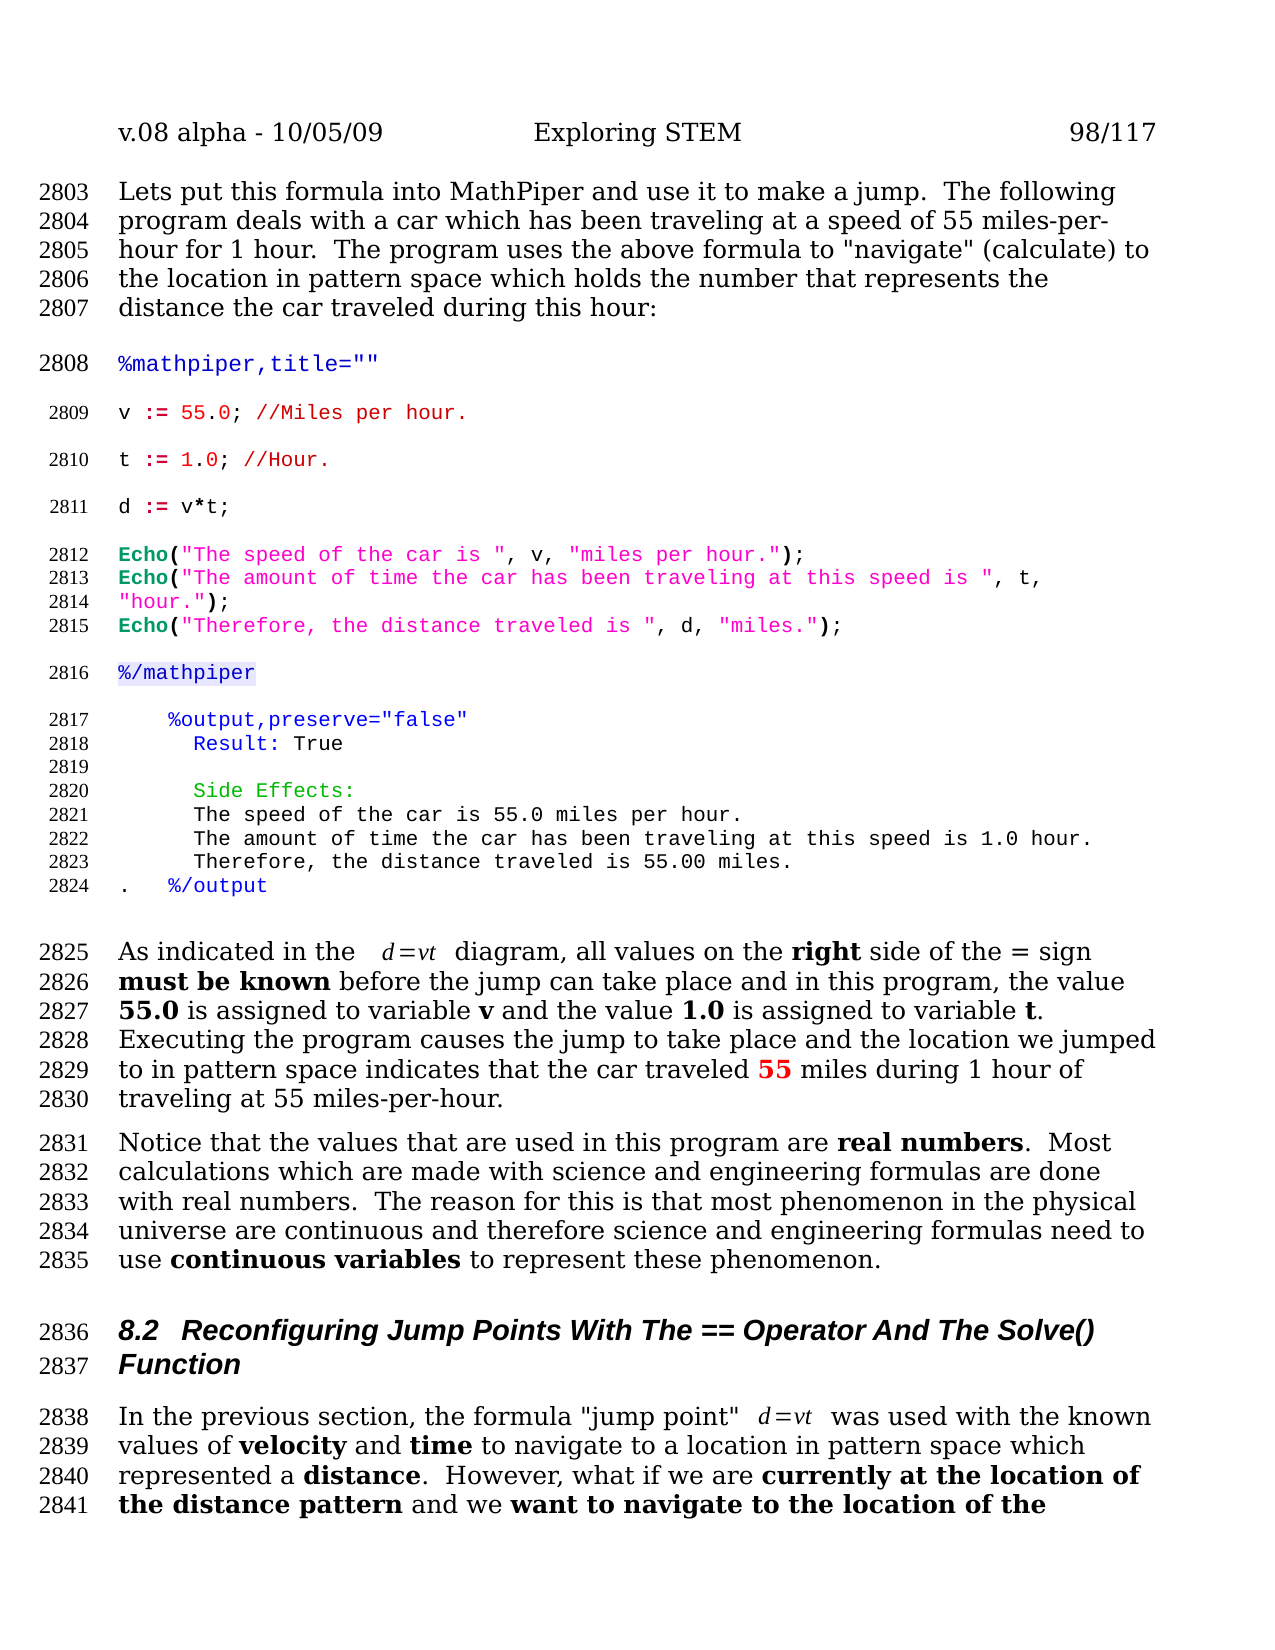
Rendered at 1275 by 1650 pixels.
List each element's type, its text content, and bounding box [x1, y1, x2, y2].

text t := 1.0; //Hour. [118, 449, 1157, 473]
text Lets put this formula into MathPiper and use it to make a jump. The following program deals with a car which has been traveling at a speed of 55 miles-per-hour for 1 hour. The program uses the above formula to "navigate" (calculate) to the location in pattern space which holds the number that represents the distance the car traveled during this hour: [118, 177, 1157, 323]
text Result: True [118, 733, 1157, 757]
text The speed of the car is 55.0 miles per hour. [118, 804, 1157, 827]
text %output,preserve="false" [118, 709, 1157, 733]
text The amount of time the car has been traveling at this speed is 1.0 hour. [118, 827, 1157, 851]
text v := 55.0; //Miles per hour. [118, 402, 1157, 426]
subtitle Reconfiguring Jump Points With The == Operator And The Solve() Function [118, 1313, 1157, 1381]
text Echo("The speed of the car is ", v, "miles per hour."); [118, 544, 1157, 567]
text %mathpiper,title="" [118, 352, 1157, 378]
text d := v*t; [118, 496, 1157, 520]
text Echo("Therefore, the distance traveled is ", d, "miles."); [118, 615, 1157, 638]
text In the previous section, the formula "jump point"was used with the known values of velocity and time to navigate to a location in pattern space which represented a distance. However, what if we are currently at the location of the distance pattern and we want to navigate to the location of the [118, 1401, 1157, 1519]
text Therefore, the distance traveled is 55.00 miles. [118, 851, 1157, 875]
text Echo("The amount of time the car has been traveling at this speed is ", t, "hour."); [118, 567, 1157, 615]
text Notice that the values that are used in this program are real numbers. Most calculations which are made with science and engineering formulas are done with real numbers. The reason for this is that most phenomenon in the physical universe are continuous and therefore science and engineering formulas need to use continuous variables to represent these phenomenon. [118, 1128, 1157, 1274]
text . %/output [118, 875, 1157, 898]
text As indicated in the diagram, all values on the right side of the = sign must be known before the jump can take place and in this program, the value 55.0 is assigned to variable v and the value 1.0 is assigned to variable t. Executing the program causes the jump to take place and the location we jumped to in pattern space indicates that the car traveled 55 miles during 1 hour of traveling at 55 miles-per-hour. [118, 937, 1157, 1113]
text %/mathpiper [118, 662, 1157, 686]
text Side Effects: [118, 780, 1157, 804]
